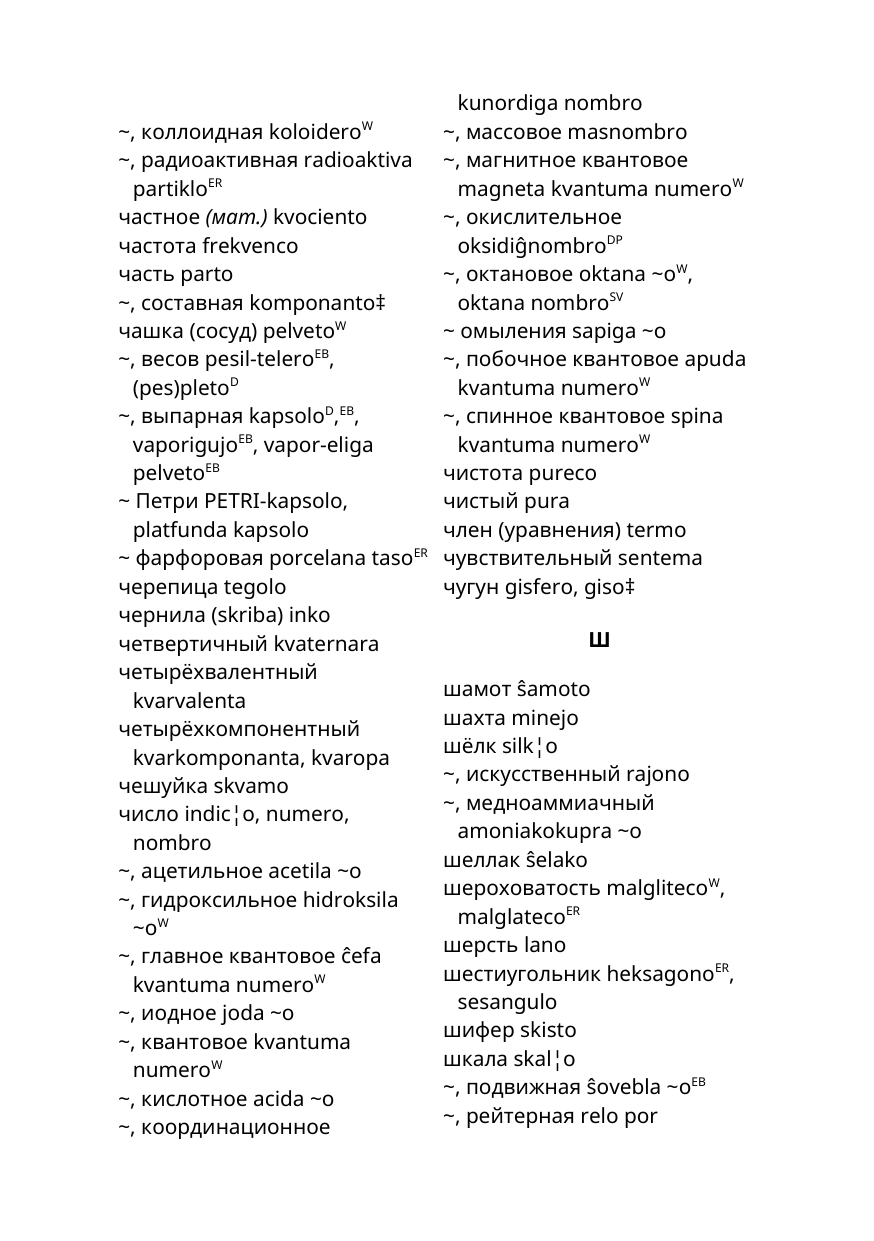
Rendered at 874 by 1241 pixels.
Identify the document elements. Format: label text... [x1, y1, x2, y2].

text ~, ацетильное acetila ~o [118, 856, 431, 885]
text ~, побочное квантовое apuda kvantuma numeroW [443, 344, 756, 401]
text kunordiga nombro [443, 88, 756, 117]
text ~, главное квантовое ĉefa kvantuma numeroW [118, 942, 431, 998]
text четырёхкомпонентный kvarkomponanta, kvaropa [118, 714, 431, 771]
text шеллак ŝelako [443, 845, 756, 873]
text ~, весов pesil-teleroEB, (pes)pletoD [118, 344, 431, 401]
text шкала skal¦o [443, 1044, 756, 1072]
text четвертичный kvaternara [118, 629, 431, 657]
text чистый pura [443, 487, 756, 515]
text ~ Петри PETRI-kapsolo, platfunda kapsolo [118, 487, 431, 543]
text чувствительный sentema [443, 543, 756, 572]
text ~, спинное квантовое spina kvantuma numeroW [443, 401, 756, 458]
text ~, искусственный rajono [443, 759, 756, 788]
text шестиугольник heksagonoER, sesangulo [443, 959, 756, 1016]
text ~ омыления sapiga ~o [443, 316, 756, 344]
text четырёхвалентный kvarvalenta [118, 657, 431, 714]
text ~, рейтерная relo por [443, 1101, 756, 1129]
subtitle Ш [443, 625, 756, 654]
text чернила (skriba) inko [118, 600, 431, 629]
text ~, составная komponanto‡ [118, 288, 431, 316]
text ~, кислотное acida ~o [118, 1084, 431, 1112]
text ~, выпарная kapsoloD,EB, vaporigujoEB, vapor-eliga pelvetoEB [118, 401, 431, 487]
text ~, иодное joda ~o [118, 998, 431, 1027]
text черепица tegolo [118, 572, 431, 600]
text шахта minejo [443, 703, 756, 731]
text ~, гидроксильное hidroksila ~oW [118, 885, 431, 942]
text шёлк silk¦o [443, 731, 756, 759]
text частота frekvenco [118, 231, 431, 259]
text чашка (сосуд) pelvetoW [118, 316, 431, 344]
text ~, массовое masnombro [443, 117, 756, 145]
text часть parto [118, 259, 431, 288]
text ~, октановое oktana ~oW, oktana nombroSV [443, 259, 756, 316]
text ~, подвижная ŝovebla ~oEB [443, 1072, 756, 1101]
text член (уравнения) termo [443, 515, 756, 543]
text шерсть lano [443, 930, 756, 959]
text чешуйка skvamo [118, 771, 431, 799]
text ~, магнитное квантовое magneta kvantuma numeroW [443, 145, 756, 202]
text ~, квантовое kvantuma numeroW [118, 1027, 431, 1084]
text частное (мат.) kvociento [118, 202, 431, 231]
text шамот ŝamoto [443, 674, 756, 703]
text чистота pureco [443, 458, 756, 487]
text ~, координационное [118, 1112, 431, 1141]
text ~, радиоактивная radioaktiva partikloER [118, 145, 431, 202]
text ~, медноаммиачный amoniakokupra ~o [443, 788, 756, 845]
text ~ фарфоровая porcelana tasoER [118, 543, 431, 572]
text ~, коллоидная koloideroW [118, 117, 431, 145]
text ~, окислительное oksidiĝnombroDP [443, 202, 756, 259]
text шифер skisto [443, 1016, 756, 1044]
text шероховатость malglitecoW, malglatecoER [443, 873, 756, 930]
text число indic¦o, numero, nombro [118, 799, 431, 856]
text чугун gisfero, giso‡ [443, 572, 756, 600]
